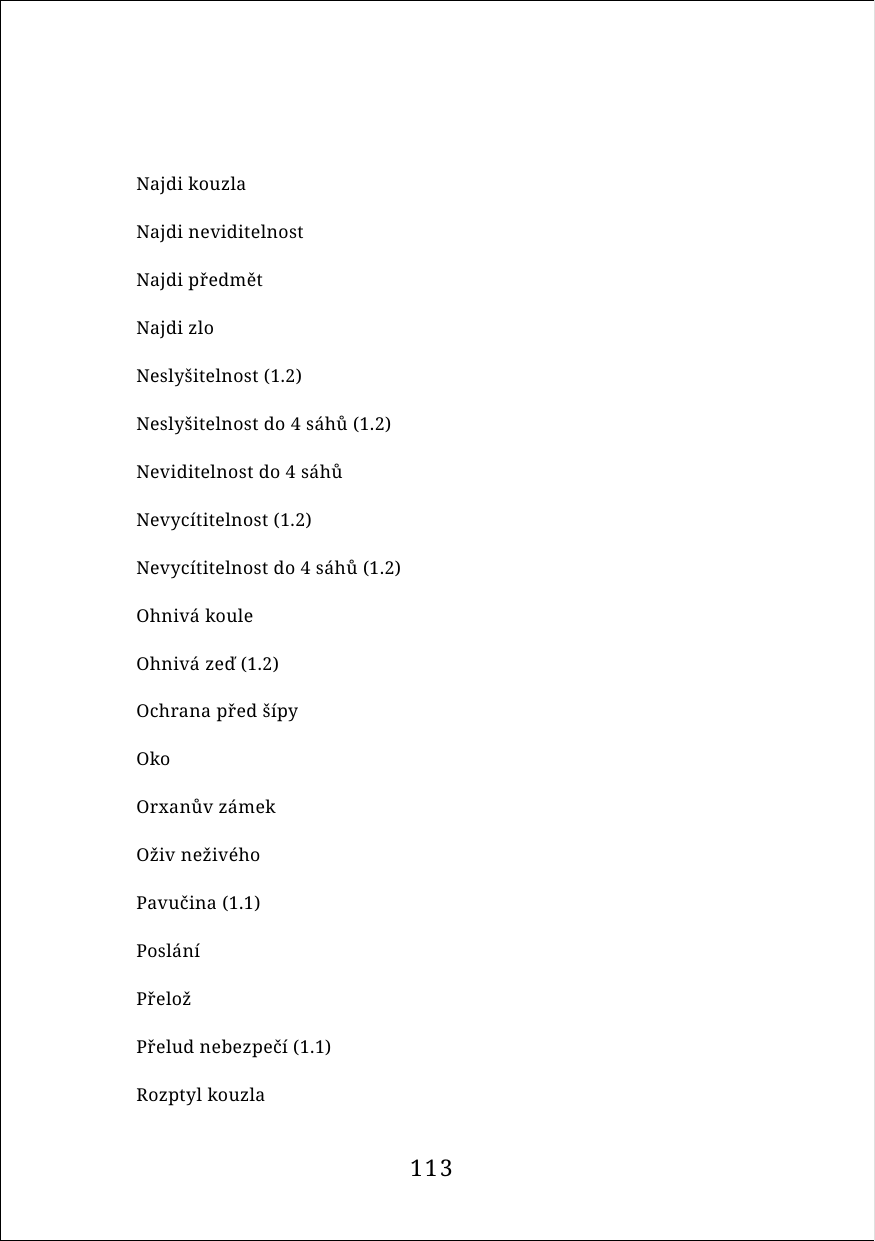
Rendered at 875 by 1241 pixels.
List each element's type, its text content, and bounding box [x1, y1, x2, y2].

text Ohnivá zeď (1.2) [136, 651, 756, 675]
text Ohnivá koule [136, 603, 756, 627]
text Nevycítitelnost (1.2) [136, 507, 756, 531]
text Neviditelnost do 4 sáhů [136, 459, 756, 483]
text Najdi kouzla [136, 172, 756, 196]
text Orxanův zámek [136, 795, 756, 819]
text Oživ neživého [136, 843, 756, 867]
text Najdi předmět [136, 268, 756, 292]
text Rozptyl kouzla [136, 1082, 756, 1106]
text Poslání [136, 938, 756, 963]
text Pavučina (1.1) [136, 891, 756, 915]
text Nevycítitelnost do 4 sáhů (1.2) [136, 555, 756, 579]
text Ochrana před šípy [136, 699, 756, 723]
text Oko [136, 747, 756, 771]
text Neslyšitelnost do 4 sáhů (1.2) [136, 411, 756, 436]
text Najdi neviditelnost [136, 220, 756, 244]
text Najdi zlo [136, 316, 756, 340]
text Přelud nebezpečí (1.1) [136, 1034, 756, 1058]
text Neslyšitelnost (1.2) [136, 363, 756, 388]
text Přelož [136, 986, 756, 1011]
